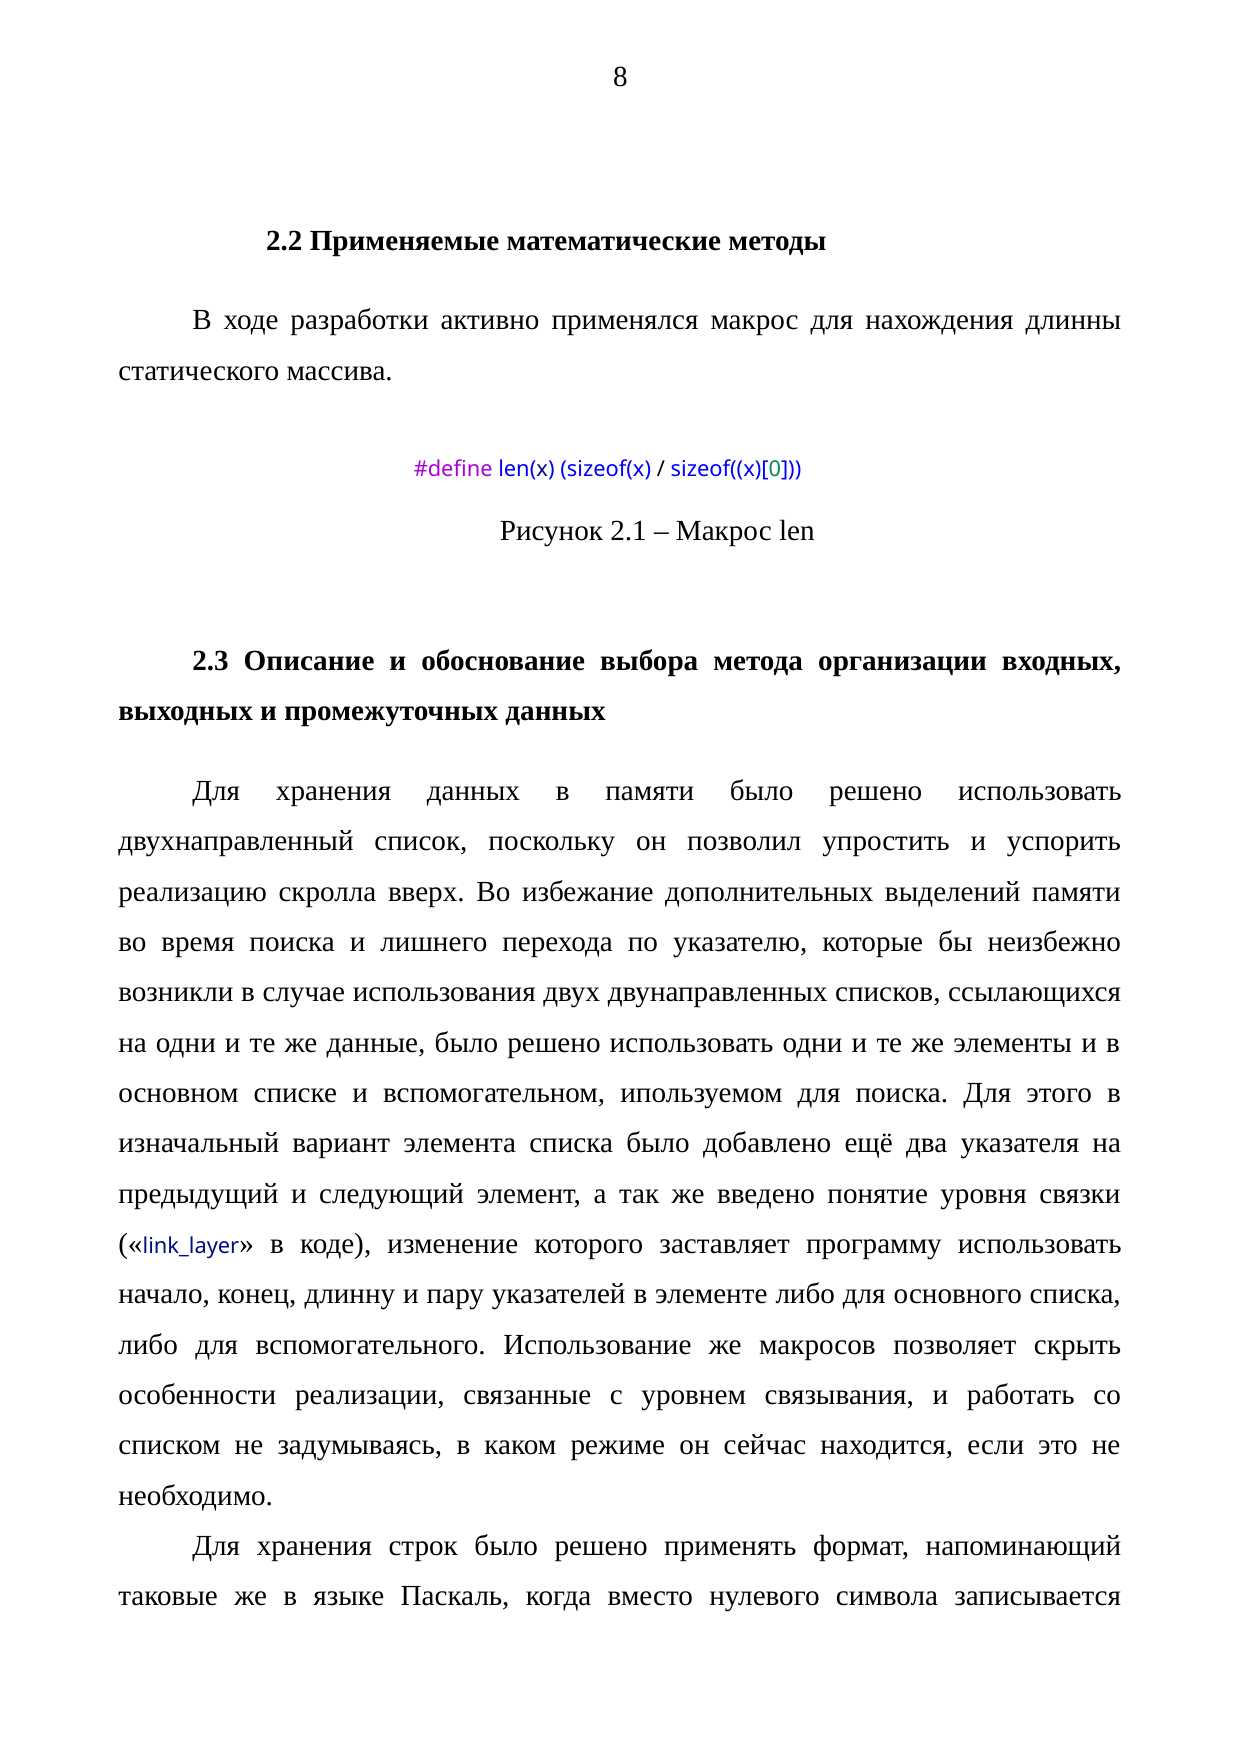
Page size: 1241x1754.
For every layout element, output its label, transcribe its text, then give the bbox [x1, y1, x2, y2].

text Для хранения строк было решено применять формат, напоминающий таковые же в языке Паскаль, когда вместо нулевого символа записывается [118, 1528, 1122, 1612]
text Для хранения данных в памяти было решено использовать двухнаправленный список, поскольку он позволил упростить и успорить реализацию скролла вверх. Во избежание дополнительных выделений памяти во время поиска и лишнего перехода по указателю, которые бы неизбежно возникли в случае использования двух двунаправленных списков, ссылающихся на одни и те же данные, было решено использовать одни и те же элементы и в основном списке и вспомогательном, ипользуемом для поиска. Для этого в изначальный вариант элемента списка было добавлено ещё два указателя на предыдущий и следующий элемент, а так же введено понятие уровня связки («link_layer» в коде), изменение которого заставляет программу использовать начало, конец, длинну и пару указателей в элементе либо для основного списка, либо для вспомогательного. Использование же макросов позволяет скрыть особенности реализации, связанные с уровнем связывания, и работать со списком не задумываясь, в каком режиме он сейчас находится, если это не необходимо. [118, 773, 1122, 1511]
text #define len(x) (sizeof(x) / sizeof((x)[0])) [118, 453, 1122, 483]
text 2.2 Применяемые математические методы [118, 223, 1122, 256]
text Рисунок 2.1 – Макрос len [118, 513, 1122, 547]
text 2.3 Описание и обоснование выбора метода организации входных, выходных и промежуточных данных [118, 643, 1122, 727]
text В ходе разработки активно применялся макрос для нахождения длинны статического массива. [118, 302, 1122, 386]
